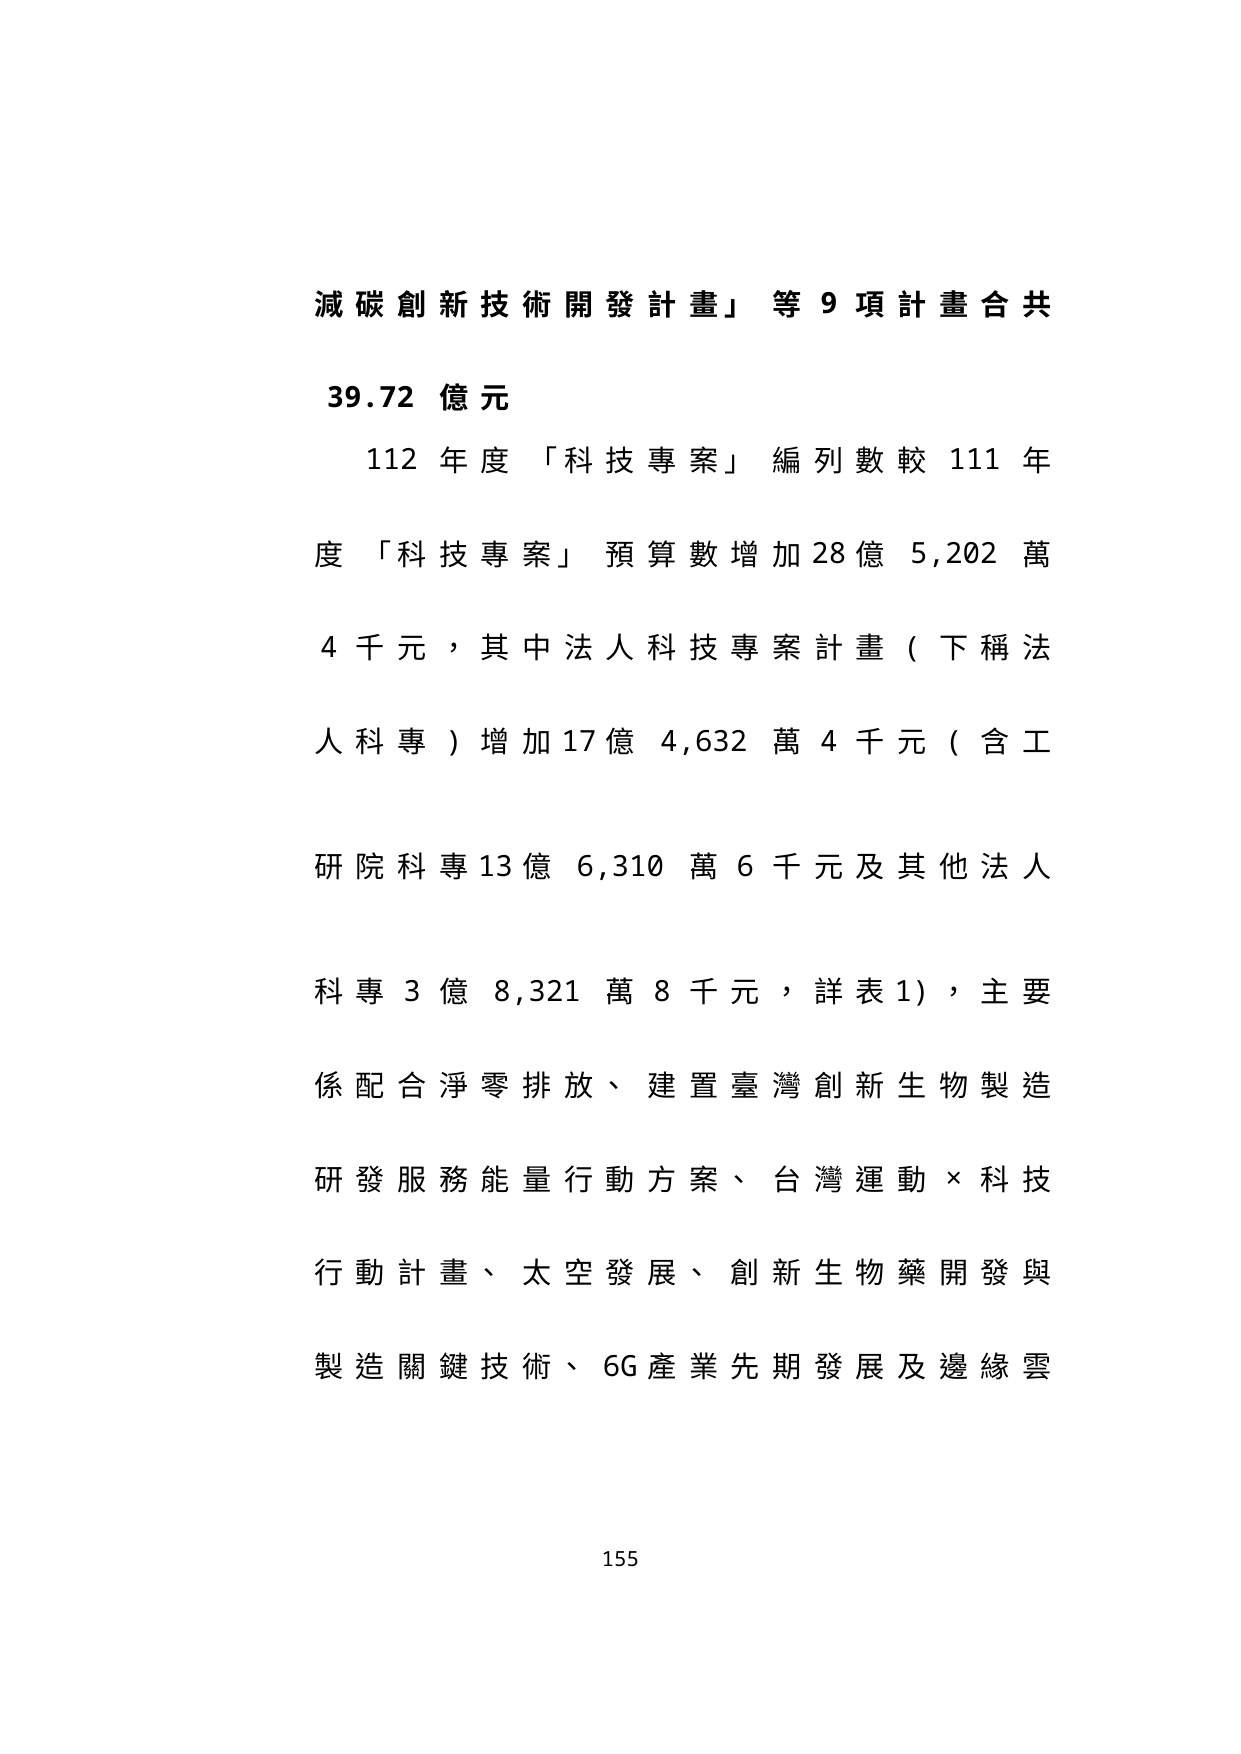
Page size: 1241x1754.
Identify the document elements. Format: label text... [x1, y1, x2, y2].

text 減碳創新技術開發計畫」等9項計畫合共39.72億元 [242, 229, 1058, 417]
text 112年度「科技專案」編列數較111年度「科技專案」預算數增加28億5,202萬4千元，其中法人科技專案計畫(下稱法人科專)增加17億4,632萬4千元(含工研院科專13億6,310萬6千元及其他法人科專3億8,321萬8千元，詳表1)，主要係配合淨零排放、建置臺灣創新生物製造研發服務能量行動方案、台灣運動×科技行動計畫、太空發展、創新生物藥開發與製造關鍵技術、6G產業先期發展及邊緣雲 [271, 417, 1058, 1417]
